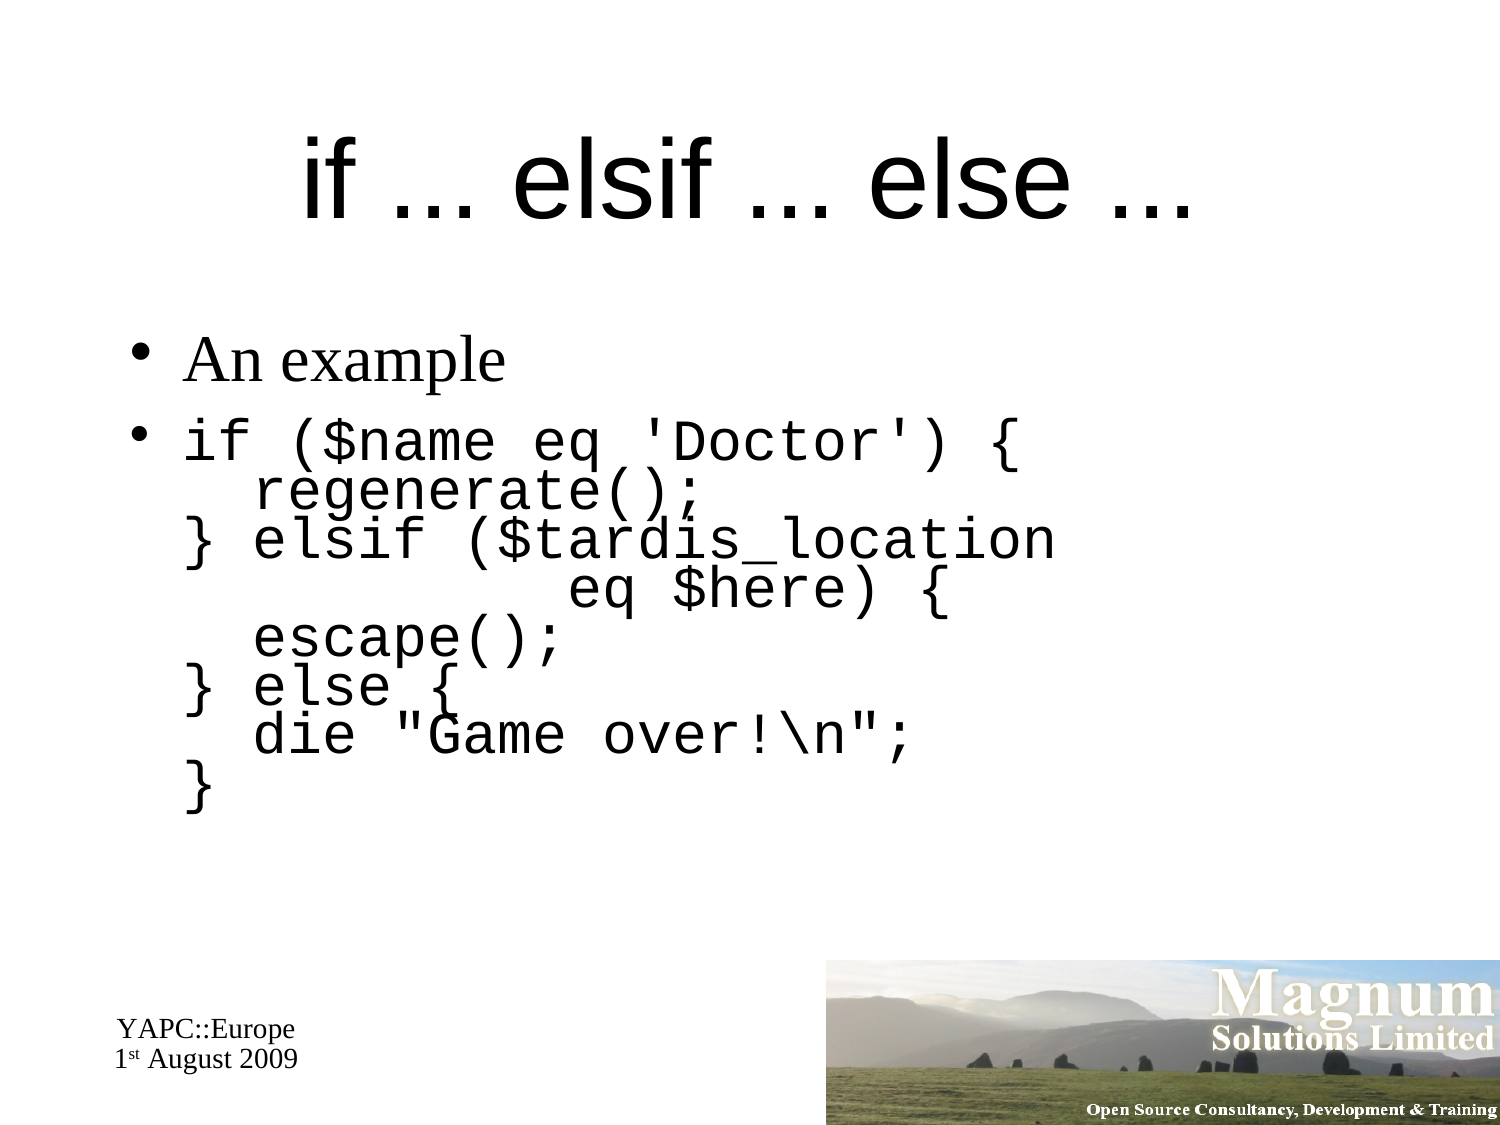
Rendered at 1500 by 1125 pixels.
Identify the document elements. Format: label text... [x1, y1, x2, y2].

title if ... elsif ... else ... [112, 62, 1388, 250]
picture [826, 960, 1500, 1125]
list An example if ($name eq 'Doctor') { regenerate(); } elsif ($tardis_location eq $here) { escape(); } else { die "Game over!\n"; } [112, 337, 1388, 832]
